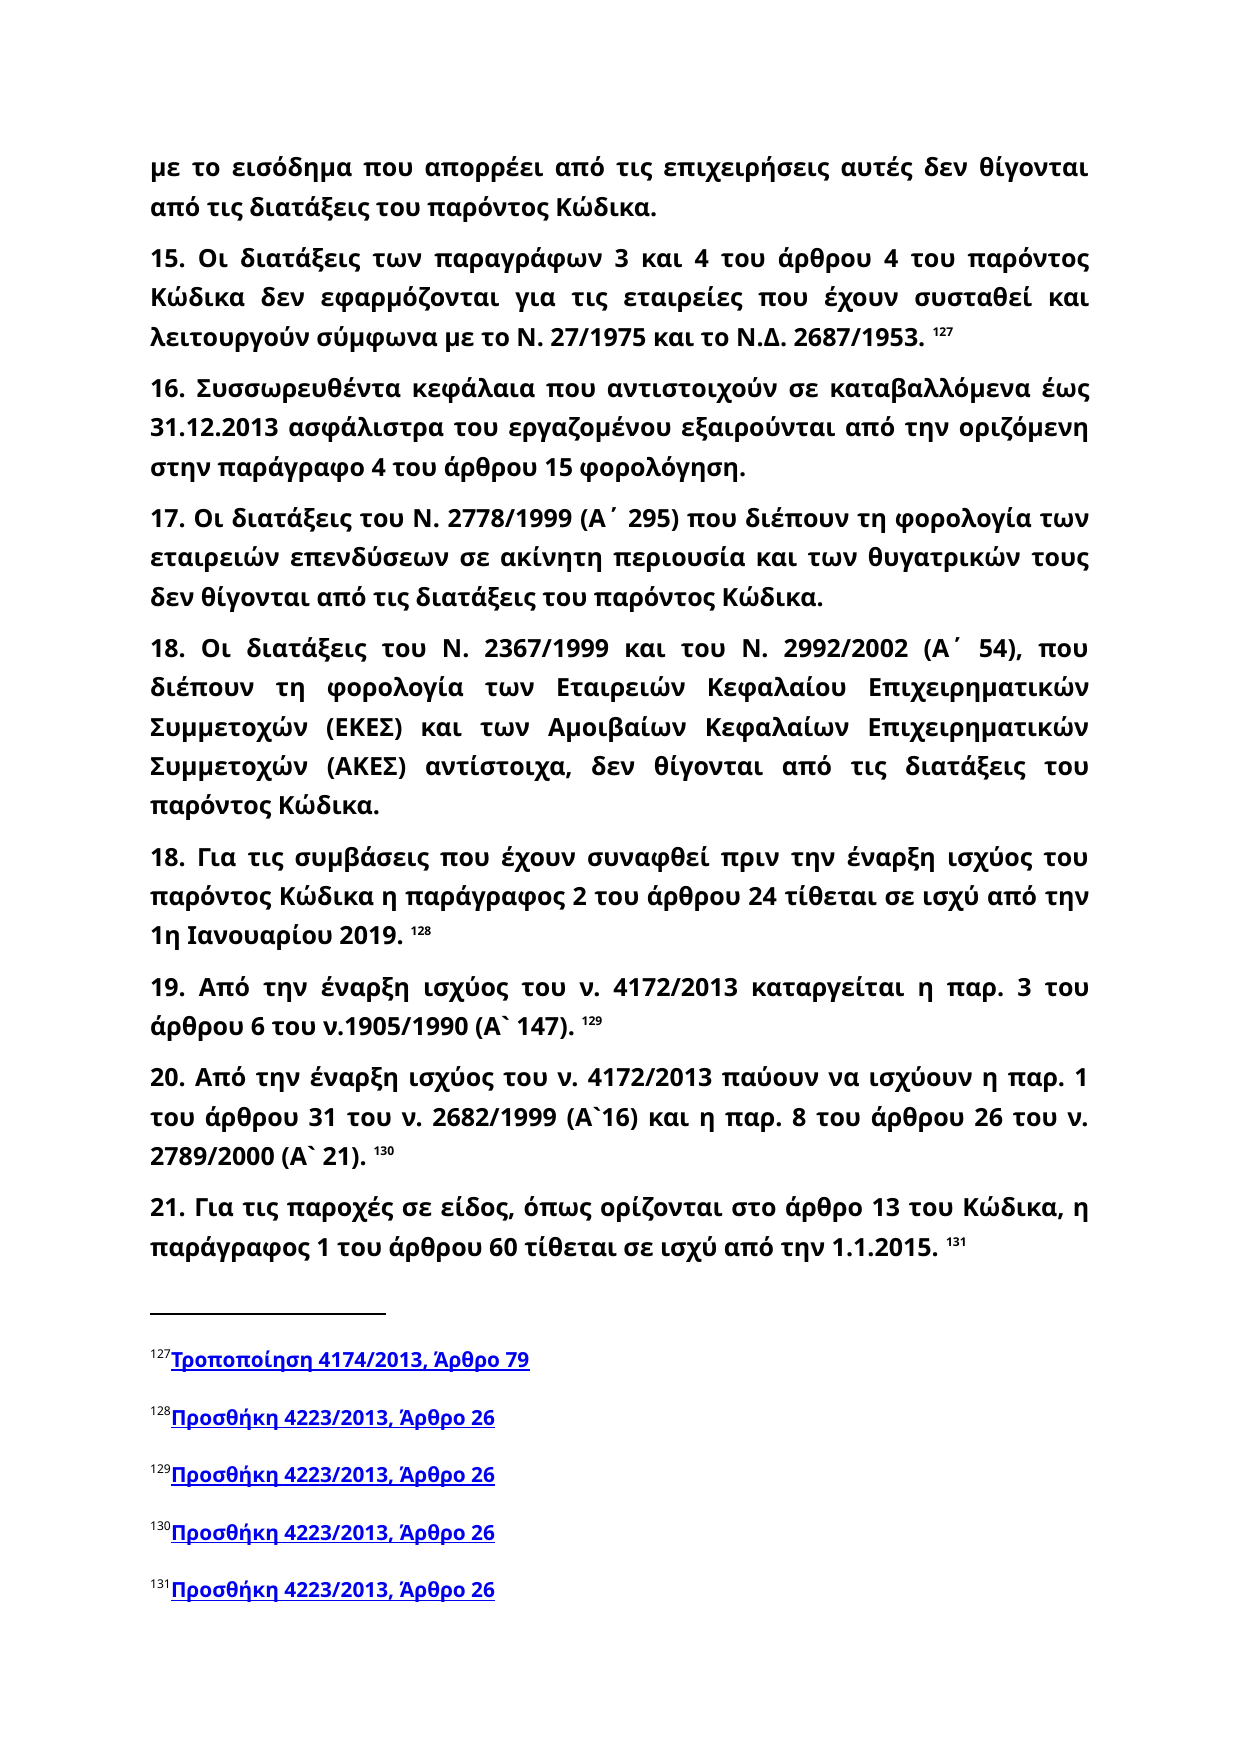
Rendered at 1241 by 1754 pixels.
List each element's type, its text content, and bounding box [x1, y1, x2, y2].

text Προσθήκη 4223/2013, Άρθρο 26 [150, 1460, 1090, 1489]
text 20. Από την έναρξη ισχύος του ν. 4172/2013 παύουν να ισχύουν η παρ. 1 του άρθρου 31 του ν. 2682/1999 (Α`16) και η παρ. 8 του άρθρου 26 του ν. 2789/2000 (Α` 21). [150, 1060, 1090, 1172]
text με το εισόδημα που απορρέει από τις επιχειρήσεις αυτές δεν θίγονται από τις διατάξεις του παρόντος Κώδικα. [150, 150, 1090, 223]
text 16. Συσσωρευθέντα κεφάλαια που αντιστοιχούν σε καταβαλλόμενα έως 31.12.2013 ασφάλιστρα του εργαζομένου εξαιρούνται από την οριζόμενη στην παράγραφο 4 του άρθρου 15 φορολόγηση. [150, 371, 1090, 483]
text 15. Οι διατάξεις των παραγράφων 3 και 4 του άρθρου 4 του παρόντος Κώδικα δεν εφαρμόζονται για τις εταιρείες που έχουν συσταθεί και λειτουργούν σύμφωνα με το Ν. 27/1975 και το Ν.Δ. 2687/1953. [150, 241, 1090, 353]
text Προσθήκη 4223/2013, Άρθρο 26 [150, 1518, 1090, 1546]
text 18. Οι διατάξεις του Ν. 2367/1999 και του Ν. 2992/2002 (Α΄ 54), που διέπουν τη φορολογία των Εταιρειών Κεφαλαίου Επιχειρηματικών Συμμετοχών (ΕΚΕΣ) και των Αμοιβαίων Κεφαλαίων Επιχειρηματικών Συμμετοχών (ΑΚΕΣ) αντίστοιχα, δεν θίγονται από τις διατάξεις του παρόντος Κώδικα. [150, 631, 1090, 822]
text Προσθήκη 4223/2013, Άρθρο 26 [150, 1403, 1090, 1431]
text 18. Για τις συμβάσεις που έχουν συναφθεί πριν την έναρξη ισχύος του παρόντος Κώδικα η παράγραφος 2 του άρθρου 24 τίθεται σε ισχύ από την 1η Ιανουαρίου 2019. [150, 839, 1090, 952]
text 19. Από την έναρξη ισχύος του ν. 4172/2013 καταργείται η παρ. 3 του άρθρου 6 του ν.1905/1990 (Α` 147). [150, 969, 1090, 1042]
text 17. Οι διατάξεις του Ν. 2778/1999 (Α΄ 295) που διέπουν τη φορολογία των εταιρειών επενδύσεων σε ακίνητη περιουσία και των θυγατρικών τους δεν θίγονται από τις διατάξεις του παρόντος Κώδικα. [150, 501, 1090, 613]
text 21. Για τις παροχές σε είδος, όπως ορίζονται στο άρθρο 13 του Κώδικα, η παράγραφος 1 του άρθρου 60 τίθεται σε ισχύ από την 1.1.2015. [150, 1190, 1090, 1263]
text Προσθήκη 4223/2013, Άρθρο 26 [150, 1576, 1090, 1604]
text Τροποποίηση 4174/2013, Άρθρο 79 [150, 1345, 1090, 1373]
